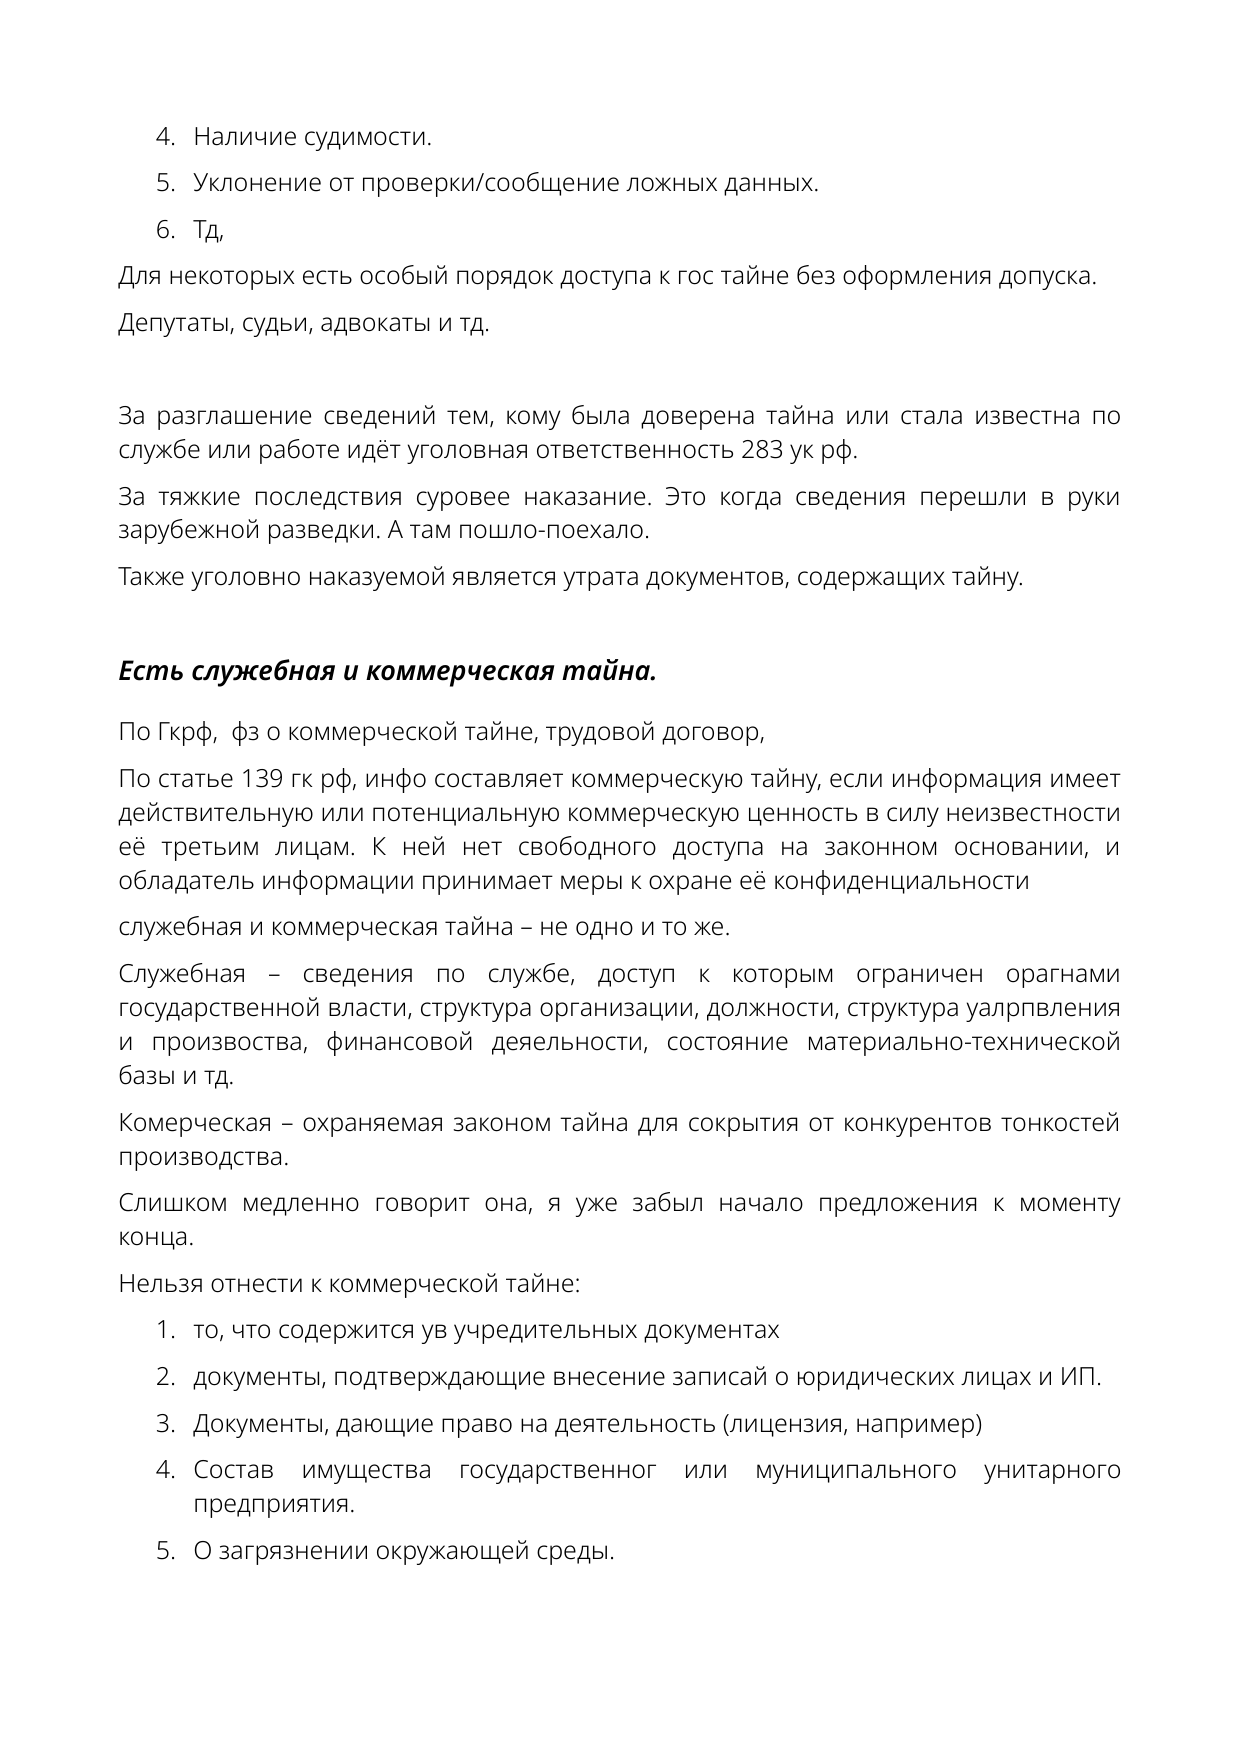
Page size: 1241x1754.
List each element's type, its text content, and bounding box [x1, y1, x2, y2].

text Служебная – сведения по службе, доступ к которым ограничен орагнами государственной власти, структура организации, должности, структура уалрпвления и произвоства, финансовой деяельности, состояние материально-технической базы и тд. [118, 956, 1122, 1092]
text Для некоторых есть особый порядок доступа к гос тайне без оформления допуска. [118, 258, 1122, 292]
text Также уголовно наказуемой является утрата документов, содержащих тайну. [118, 559, 1122, 593]
list Документы, дающие право на деятельность (лицензия, например) [156, 1405, 1122, 1439]
text служебная и коммерческая тайна – не одно и то же. [118, 909, 1122, 943]
text По статье 139 гк рф, инфо составляет коммерческую тайну, если информация имеет действительную или потенциальную коммерческую ценность в силу неизвестности её третьим лицам. К ней нет свободного доступа на законном основании, и обладатель информации принимает меры к охране её конфиденциальности [118, 760, 1122, 897]
text Депутаты, судьи, адвокаты и тд. [118, 304, 1122, 338]
list Уклонение от проверки/сообщение ложных данных. [156, 165, 1122, 199]
list Состав имущества государственног или муниципального унитарного предприятия. [156, 1452, 1122, 1520]
list Тд, [156, 211, 1122, 245]
text За тяжкие последствия суровее наказание. Это когда сведения перешли в руки зарубежной разведки. А там пошло-поехало. [118, 478, 1122, 546]
subtitle Есть служебная и коммерческая тайна. [118, 652, 1122, 689]
list Наличие судимости. [156, 118, 1122, 152]
list О загрязнении окружающей среды. [156, 1532, 1122, 1567]
text Нельзя отнести к коммерческой тайне: [118, 1266, 1122, 1300]
text Слишком медленно говорит она, я уже забыл начало предложения к моменту конца. [118, 1185, 1122, 1253]
text Комерческая – охраняемая законом тайна для сокрытия от конкурентов тонкостей производства. [118, 1104, 1122, 1172]
list документы, подтверждающие внесение записай о юридических лицах и ИП. [156, 1359, 1122, 1393]
text За разглашение сведений тем, кому была доверена тайна или стала известна по службе или работе идёт уголовная ответственность 283 ук рф. [118, 397, 1122, 466]
text По Гкрф, фз о коммерческой тайне, трудовой договор, [118, 714, 1122, 748]
list то, что содержится ув учредительных документах [156, 1312, 1122, 1346]
